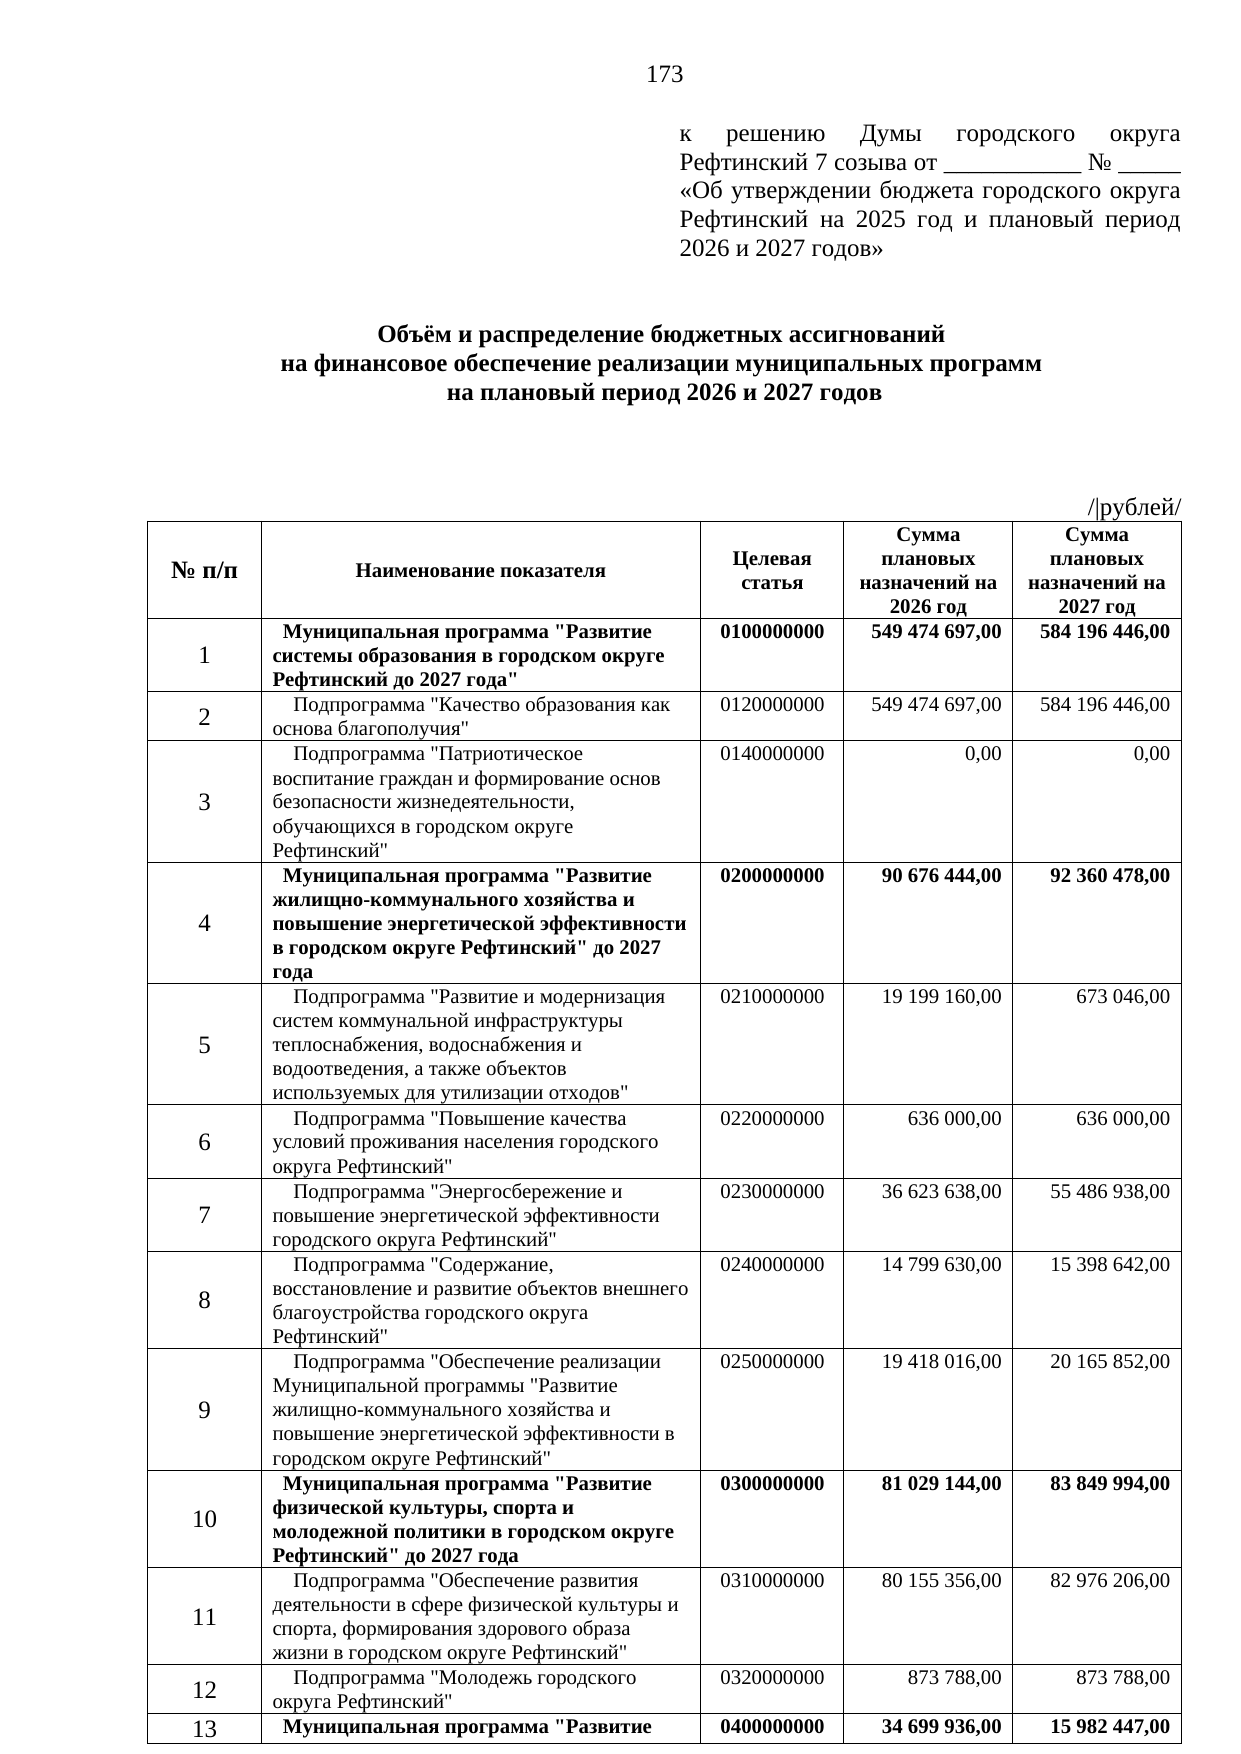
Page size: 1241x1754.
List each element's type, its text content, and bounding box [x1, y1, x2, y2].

table_header Сумма плановых назначений на 2026 год [844, 522, 1012, 618]
table_cell 9 [148, 1349, 261, 1469]
text к решению Думы городского округа Рефтинский 7 созыва от ___________ № _____ «Об утверждении бюджета городского округа Рефтинский на 2025 год и плановый период 2026 и 2027 годов» [679, 118, 1181, 262]
text /|рублей/ [148, 492, 1181, 521]
table_cell 80 155 356,00 [844, 1568, 1012, 1664]
table_cell 584 196 446,00 [1013, 692, 1181, 740]
table_cell 55 486 938,00 [1013, 1179, 1181, 1251]
table_cell 0,00 [1013, 741, 1181, 862]
table_cell 11 [148, 1568, 261, 1664]
table_cell 0220000000 [701, 1105, 843, 1178]
table_cell 92 360 478,00 [1013, 863, 1181, 983]
table_cell 873 788,00 [1013, 1665, 1181, 1713]
table_cell 0240000000 [701, 1252, 843, 1348]
table_cell Муниципальная программа "Развитие системы образования в городском округе Рефтинский до 2027 года" [262, 619, 700, 691]
table_cell 636 000,00 [1013, 1105, 1181, 1178]
text на плановый период 2026 и 2027 годов [148, 377, 1181, 406]
table_cell 3 [148, 741, 261, 862]
table_cell 81 029 144,00 [844, 1471, 1012, 1567]
table_cell 34 699 936,00 [844, 1714, 1012, 1743]
table_cell 12 [148, 1665, 261, 1713]
table_cell Подпрограмма "Развитие и модернизация систем коммунальной инфраструктуры теплоснабжения, водоснабжения и водоотведения, а также объектов используемых для утилизации отходов" [262, 984, 700, 1104]
table_cell 873 788,00 [844, 1665, 1012, 1713]
table_cell 0250000000 [701, 1349, 843, 1469]
table_cell 19 418 016,00 [844, 1349, 1012, 1469]
table_cell 19 199 160,00 [844, 984, 1012, 1104]
table_header Наименование показателя [262, 522, 700, 618]
table_cell 7 [148, 1179, 261, 1251]
table_cell 4 [148, 863, 261, 983]
table_header № п/п [148, 522, 261, 618]
table_cell 5 [148, 984, 261, 1104]
table_cell Муниципальная программа "Развитие физической культуры, спорта и молодежной политики в городском округе Рефтинский" до 2027 года [262, 1471, 700, 1567]
table_cell 584 196 446,00 [1013, 619, 1181, 691]
table_cell Подпрограмма "Молодежь городского округа Рефтинский" [262, 1665, 700, 1713]
table_cell 1 [148, 619, 261, 691]
table_cell 15 398 642,00 [1013, 1252, 1181, 1348]
table_cell Муниципальная программа "Развитие [262, 1714, 700, 1743]
table_cell 20 165 852,00 [1013, 1349, 1181, 1469]
table_cell 0400000000 [701, 1714, 843, 1743]
table_cell 8 [148, 1252, 261, 1348]
table_cell 0230000000 [701, 1179, 843, 1251]
table_cell 0210000000 [701, 984, 843, 1104]
table_cell 0310000000 [701, 1568, 843, 1664]
table_cell Подпрограмма "Содержание, восстановление и развитие объектов внешнего благоустройства городского округа Рефтинский" [262, 1252, 700, 1348]
table_cell Подпрограмма "Патриотическое воспитание граждан и формирование основ безопасности жизнедеятельности, обучающихся в городском округе Рефтинский" [262, 741, 700, 862]
table_cell 10 [148, 1471, 261, 1567]
table_cell 13 [148, 1714, 261, 1743]
table_cell 90 676 444,00 [844, 863, 1012, 983]
table_cell 15 982 447,00 [1013, 1714, 1181, 1743]
table_cell 0100000000 [701, 619, 843, 691]
table_cell 549 474 697,00 [844, 619, 1012, 691]
table_cell 83 849 994,00 [1013, 1471, 1181, 1567]
table_cell Подпрограмма "Качество образования как основа благополучия" [262, 692, 700, 740]
table_cell 14 799 630,00 [844, 1252, 1012, 1348]
table_cell 36 623 638,00 [844, 1179, 1012, 1251]
table_cell Подпрограмма "Повышение качества условий проживания населения городского округа Рефтинский" [262, 1105, 700, 1178]
table_cell 636 000,00 [844, 1105, 1012, 1178]
table_cell 0200000000 [701, 863, 843, 983]
table_cell Подпрограмма "Обеспечение реализации Муниципальной программы "Развитие жилищно-коммунального хозяйства и повышение энергетической эффективности в городском округе Рефтинский" [262, 1349, 700, 1469]
table_cell 0120000000 [701, 692, 843, 740]
table_cell 0320000000 [701, 1665, 843, 1713]
table_cell Подпрограмма "Обеспечение развития деятельности в сфере физической культуры и спорта, формирования здорового образа жизни в городском округе Рефтинский" [262, 1568, 700, 1664]
table_cell 2 [148, 692, 261, 740]
table_cell 673 046,00 [1013, 984, 1181, 1104]
text на финансовое обеспечение реализации муниципальных программ [148, 348, 1181, 377]
table_cell 0300000000 [701, 1471, 843, 1567]
table_header Сумма плановых назначений на 2027 год [1013, 522, 1181, 618]
text Объём и распределение бюджетных ассигнований [148, 319, 1181, 348]
table_cell 0,00 [844, 741, 1012, 862]
table_cell 549 474 697,00 [844, 692, 1012, 740]
table_header Целевая статья [701, 522, 843, 618]
table_cell 6 [148, 1105, 261, 1178]
table_cell 0140000000 [701, 741, 843, 862]
table_cell 82 976 206,00 [1013, 1568, 1181, 1664]
table_cell Подпрограмма "Энергосбережение и повышение энергетической эффективности городского округа Рефтинский" [262, 1179, 700, 1251]
table_cell Муниципальная программа "Развитие жилищно-коммунального хозяйства и повышение энергетической эффективности в городском округе Рефтинский" до 2027 года [262, 863, 700, 983]
